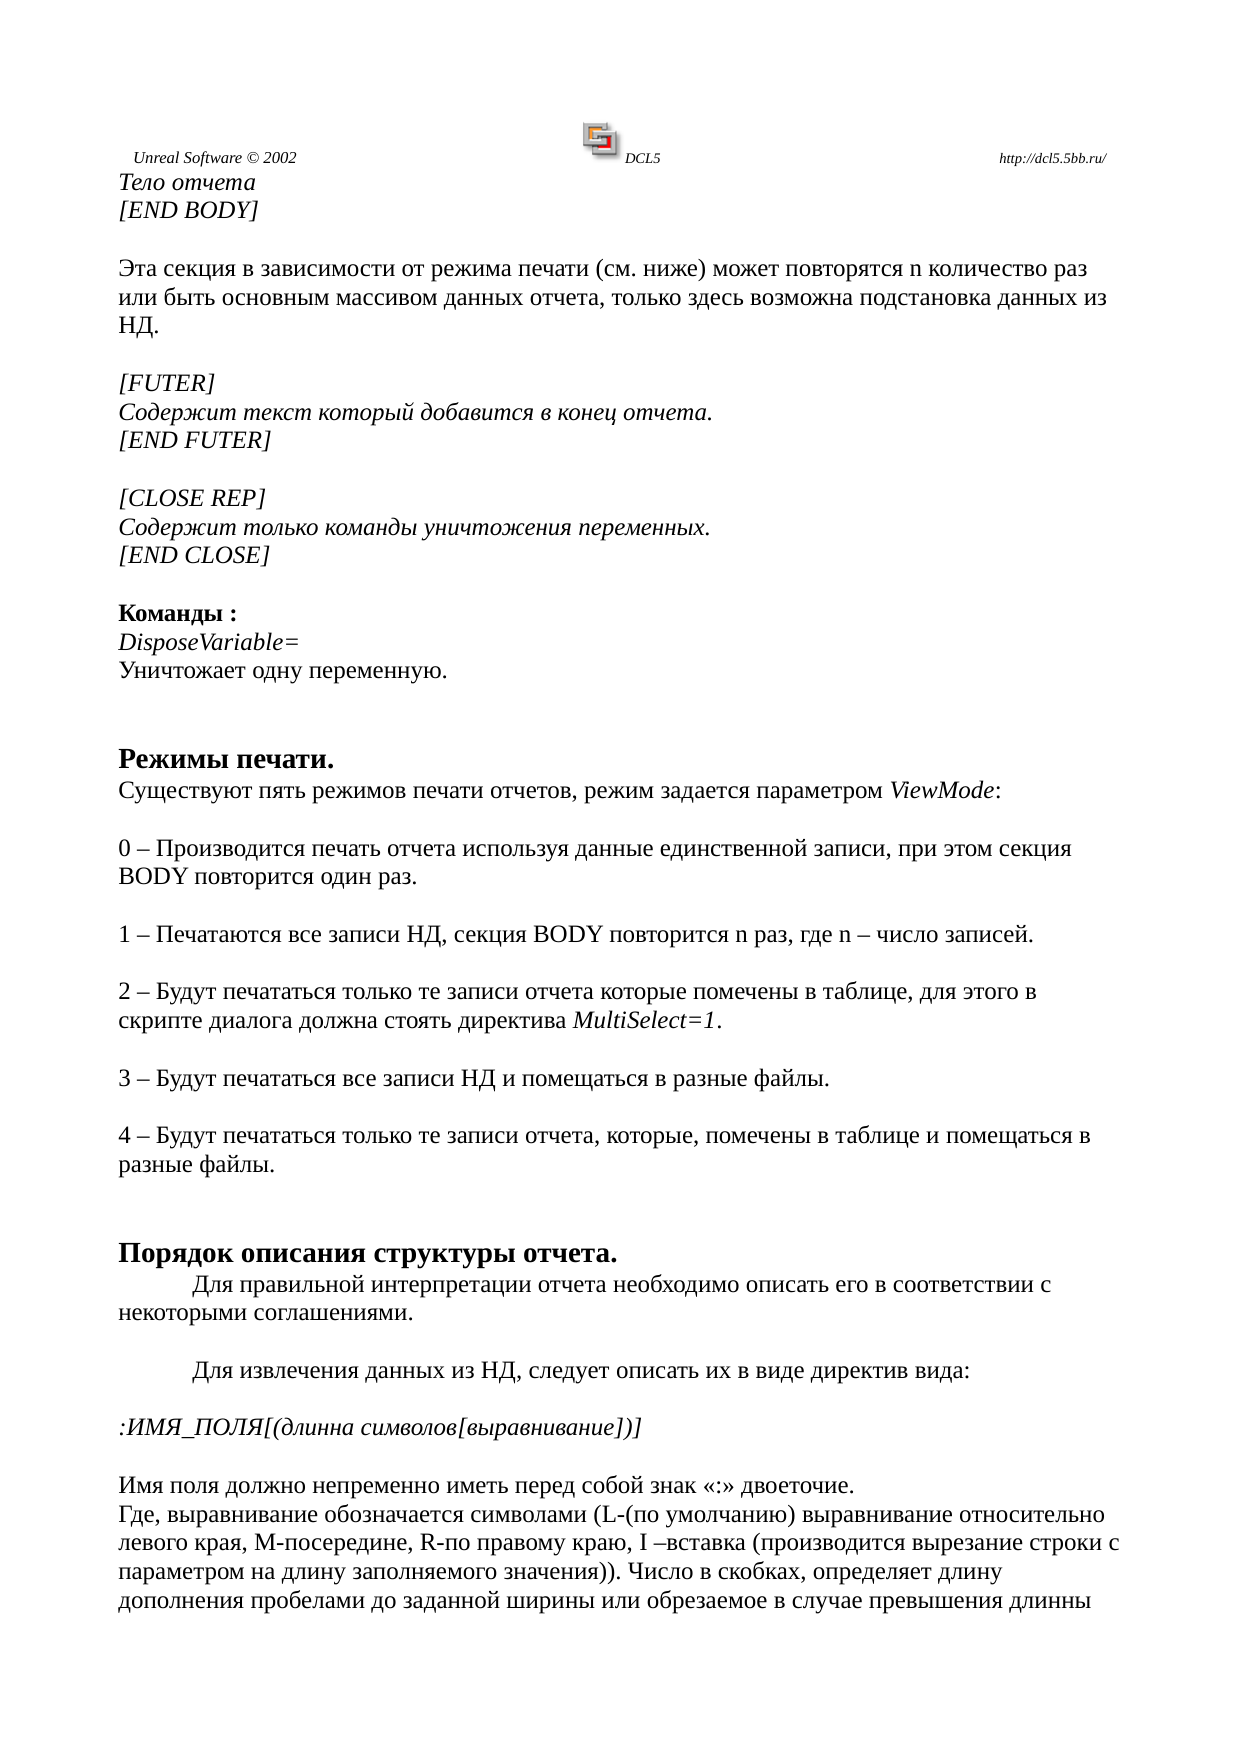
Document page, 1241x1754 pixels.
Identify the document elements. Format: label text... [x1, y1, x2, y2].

text Эта секция в зависимости от режима печати (см. ниже) может повторятся n количество раз или быть основным массивом данных отчета, только здесь возможна подстановка данных из НД. [118, 253, 1122, 339]
text Уничтожает одну переменную. [118, 655, 1122, 684]
text Имя поля должно непременно иметь перед собой знак «:» двоеточие. [118, 1470, 1122, 1499]
text 4 – Будут печататься только те записи отчета, которые, помечены в таблице и помещаться в разные файлы. [118, 1120, 1122, 1178]
text Для извлечения данных из НД, следует описать их в виде директив вида: [118, 1355, 1122, 1384]
text Существуют пять режимов печати отчетов, режим задается параметром ViewMode: [118, 775, 1122, 804]
text Тело отчета [118, 167, 1122, 195]
text Где, выравнивание обозначается символами (L-(по умолчанию) выравнивание относительно левого края, M-посередине, R-по правому краю, I –вставка (производится вырезание строки с параметром на длину заполняемого значения)). Число в скобках, определяет длину дополнения пробелами до заданной ширины или обрезаемое в случае превышения длинны [118, 1499, 1122, 1614]
text [CLOSE REP] [118, 483, 1122, 512]
text Команды : [118, 598, 1122, 627]
text Содержит только команды уничтожения переменных. [118, 512, 1122, 540]
text 3 – Будут печататься все записи НД и помещаться в разные файлы. [118, 1063, 1122, 1091]
text Порядок описания структуры отчета. [118, 1235, 1122, 1269]
picture [579, 118, 625, 164]
text Для правильной интерпретации отчета необходимо описать его в соответствии с некоторыми соглашениями. [118, 1269, 1122, 1326]
text 1 – Печатаются все записи НД, секция BODY повторится n раз, где n – число записей. [118, 919, 1122, 948]
text DisposeVariable= [118, 627, 1122, 655]
text Режимы печати. [118, 742, 1122, 775]
text 2 – Будут печататься только те записи отчета которые помечены в таблице, для этого в скрипте диалога должна стоять директива MultiSelect=1. [118, 976, 1122, 1034]
text [END BODY] [118, 195, 1122, 224]
text [END FUTER] [118, 425, 1122, 454]
text [END CLOSE] [118, 540, 1122, 569]
text 0 – Производится печать отчета используя данные единственной записи, при этом секция BODY повторится один раз. [118, 833, 1122, 890]
text Содержит текст который добавится в конец отчета. [118, 397, 1122, 425]
text [FUTER] [118, 368, 1122, 397]
text :ИМЯ_ПОЛЯ[(длинна символов[выравнивание])] [118, 1412, 1122, 1441]
